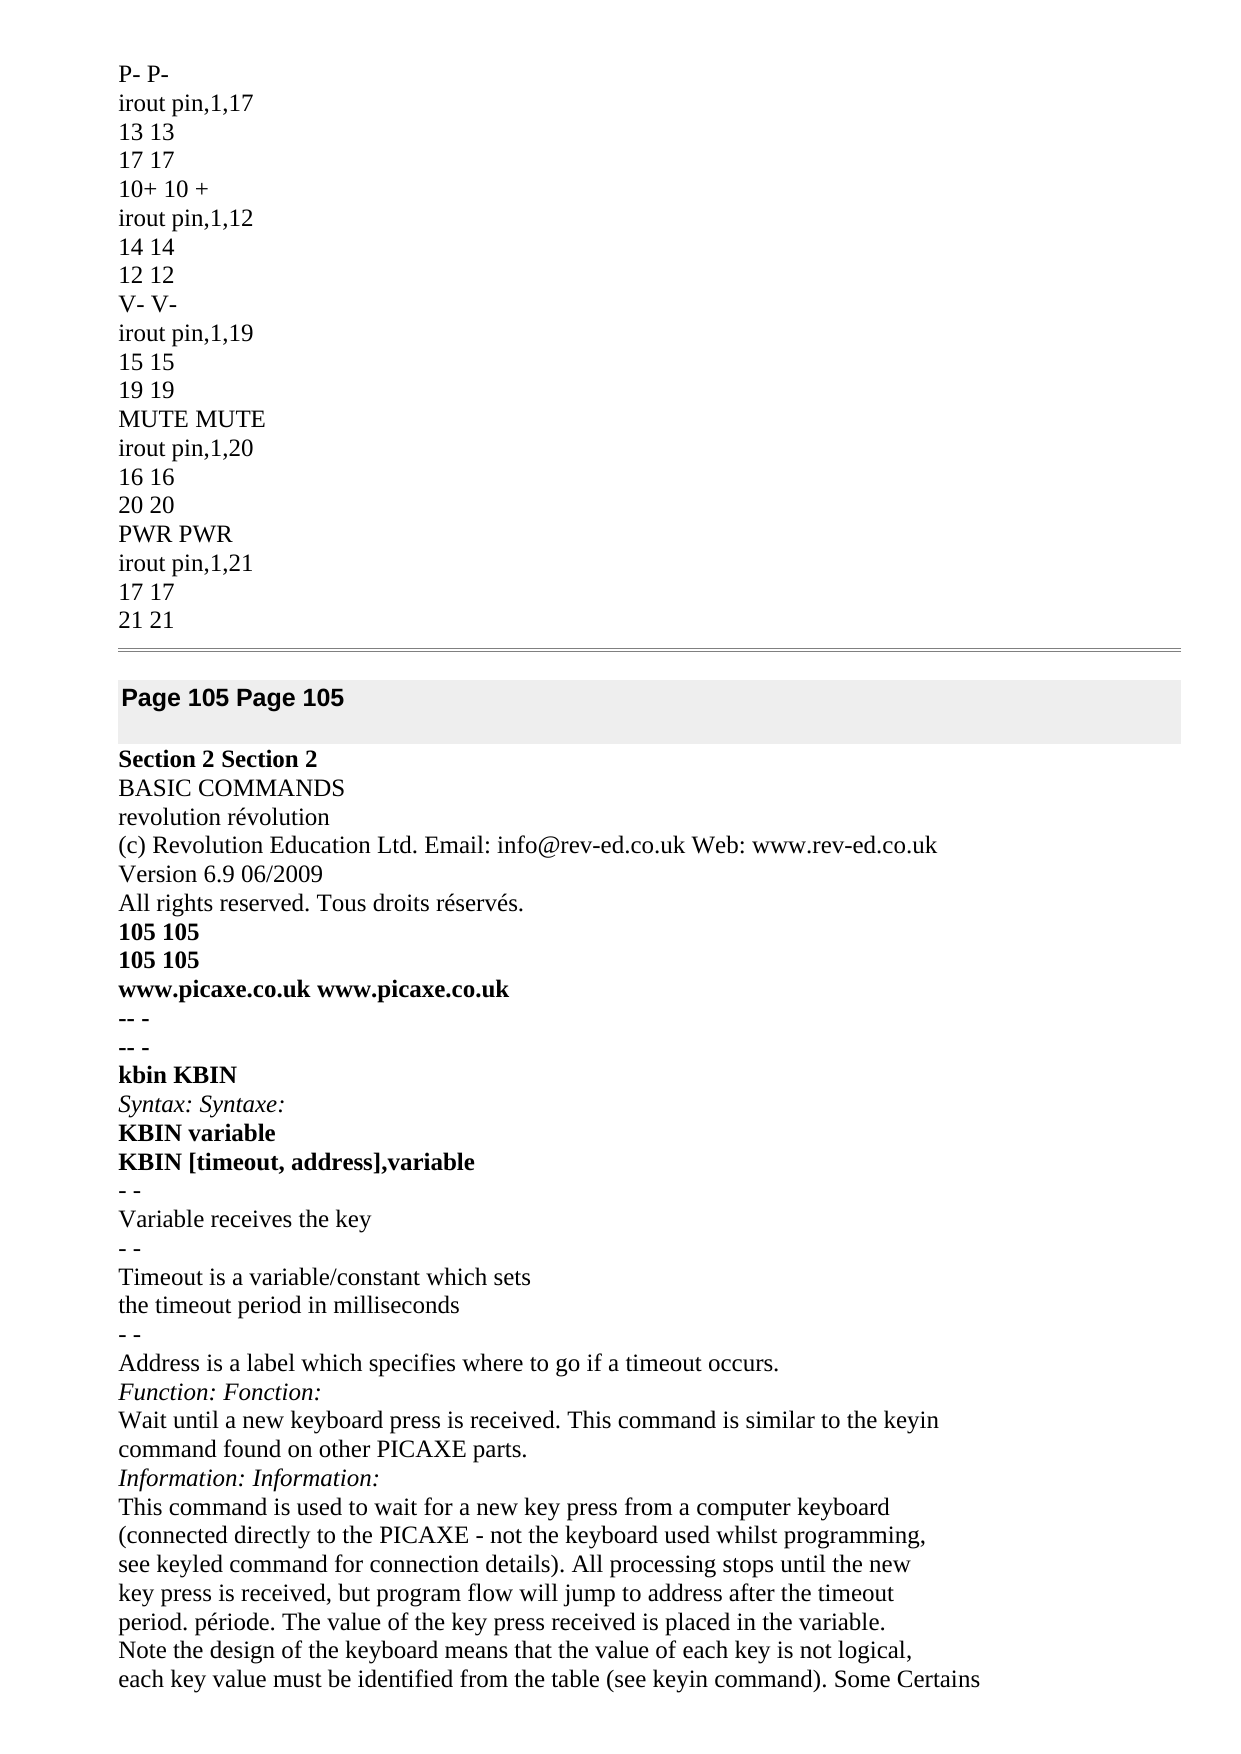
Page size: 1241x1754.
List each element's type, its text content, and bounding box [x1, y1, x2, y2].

text Version 6.9 06/2009 [118, 859, 1181, 888]
text 17 17 [118, 145, 1181, 174]
text Syntax: Syntaxe: [118, 1089, 1181, 1118]
text Note the design of the keyboard means that the value of each key is not logical, [118, 1636, 1181, 1664]
text (connected directly to the PICAXE - not the keyboard used whilst programming, [118, 1521, 1181, 1549]
text -- - [118, 1003, 1181, 1032]
text 105 105 [118, 946, 1181, 974]
text Timeout is a variable/constant which sets [118, 1262, 1181, 1291]
text Function: Fonction: [118, 1377, 1181, 1406]
text 10+ 10 + [118, 174, 1181, 203]
text irout pin,1,12 [118, 203, 1181, 232]
text the timeout period in milliseconds [118, 1291, 1181, 1319]
text each key value must be identified from the table (see keyin command). Some Certains [118, 1664, 1181, 1693]
text 20 20 [118, 490, 1181, 519]
text P- P- [118, 59, 1181, 88]
text key press is received, but program flow will jump to address after the timeout [118, 1578, 1181, 1607]
text command found on other PICAXE parts. [118, 1434, 1181, 1463]
text 16 16 [118, 462, 1181, 490]
text KBIN [timeout, address],variable [118, 1147, 1181, 1176]
text 14 14 [118, 232, 1181, 260]
text 105 105 [118, 917, 1181, 946]
text MUTE MUTE [118, 404, 1181, 433]
text 13 13 [118, 117, 1181, 145]
text 21 21 [118, 605, 1181, 634]
text revolution révolution [118, 802, 1181, 831]
text -- - [118, 1032, 1181, 1061]
text - - [118, 1319, 1181, 1348]
text - - [118, 1176, 1181, 1204]
text irout pin,1,20 [118, 433, 1181, 462]
text V- V- [118, 289, 1181, 318]
text kbin KBIN [118, 1061, 1181, 1089]
text Variable receives the key [118, 1204, 1181, 1233]
text period. période. The value of the key press received is placed in the variable. [118, 1607, 1181, 1636]
text KBIN variable [118, 1118, 1181, 1147]
text Address is a label which specifies where to go if a timeout occurs. [118, 1348, 1181, 1377]
text www.picaxe.co.uk www.picaxe.co.uk [118, 974, 1181, 1003]
text irout pin,1,21 [118, 548, 1181, 577]
text All rights reserved. Tous droits réservés. [118, 888, 1181, 917]
text BASIC COMMANDS [118, 773, 1181, 802]
text PWR PWR [118, 519, 1181, 548]
text 19 19 [118, 375, 1181, 404]
text Information: Information: [118, 1463, 1181, 1492]
text (c) Revolution Education Ltd. Email: info@rev-ed.co.uk Web: www.rev-ed.co.uk [118, 831, 1181, 859]
text This command is used to wait for a new key press from a computer keyboard [118, 1492, 1181, 1521]
text 15 15 [118, 347, 1181, 375]
text see keyled command for connection details). All processing stops until the new [118, 1549, 1181, 1578]
table_header Page 105 Page 105 [118, 680, 1181, 744]
text irout pin,1,19 [118, 318, 1181, 347]
text Wait until a new keyboard press is received. This command is similar to the keyin [118, 1406, 1181, 1434]
text irout pin,1,17 [118, 88, 1181, 117]
text Section 2 Section 2 [118, 744, 1181, 773]
text 17 17 [118, 577, 1181, 605]
text 12 12 [118, 260, 1181, 289]
text - - [118, 1233, 1181, 1262]
